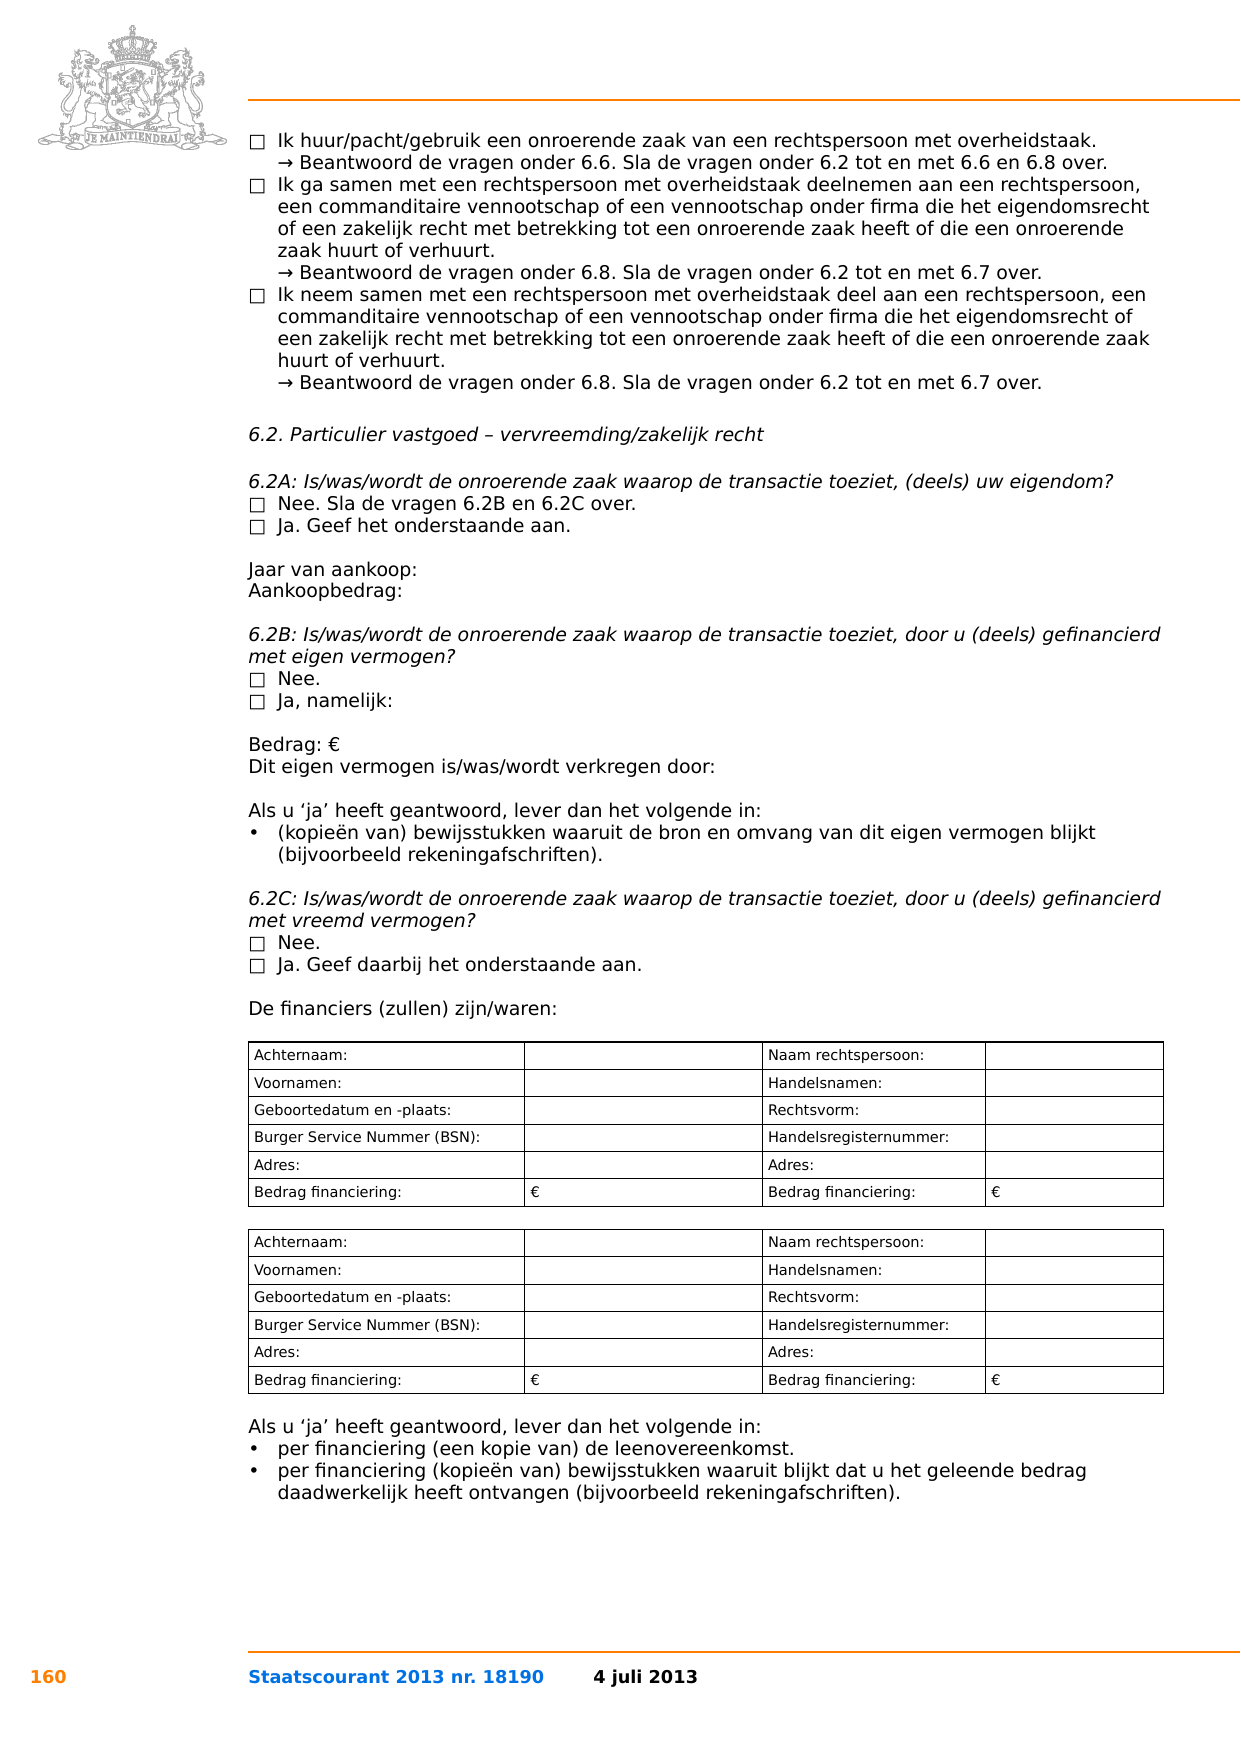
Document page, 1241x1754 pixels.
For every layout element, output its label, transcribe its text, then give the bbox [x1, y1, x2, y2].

table_cell Bedrag financiering: [763, 1367, 985, 1393]
table_cell Handelsnamen: [763, 1070, 985, 1096]
text • (kopieën van) bewijsstukken waaruit de bron en omvang van dit eigen vermogen blijkt (bijvoorbeeld rekeningafschriften). [248, 822, 1163, 866]
table_cell [986, 1125, 1163, 1151]
table_cell Adres: [763, 1152, 985, 1178]
table_cell € [986, 1179, 1163, 1206]
subtitle 6.2A: Is/was/wordt de onroerende zaak waarop de transactie toeziet, (deels) uw eigendom? [248, 471, 1163, 493]
table_cell [986, 1097, 1163, 1123]
table_cell Bedrag financiering: [249, 1367, 524, 1393]
table_cell [525, 1339, 762, 1366]
table_cell Burger Service Nummer (BSN): [249, 1125, 524, 1151]
text □ Ik ga samen met een rechtspersoon met overheidstaak deelnemen aan een rechtspersoon, een commanditaire vennootschap of een vennootschap onder firma die het eigendomsrecht of een zakelijk recht met betrekking tot een onroerende zaak heeft of die een onroerende zaak huurt of verhuurt. [248, 174, 1163, 262]
table_header Achternaam: [249, 1230, 524, 1256]
table_header [986, 1230, 1163, 1256]
text De financiers (zullen) zijn/waren: [248, 997, 1163, 1019]
table_cell [525, 1097, 762, 1123]
table_cell [525, 1312, 762, 1338]
table_cell € [986, 1367, 1163, 1393]
table_cell Adres: [763, 1339, 985, 1366]
text □ Ik huur/pacht/gebruik een onroerende zaak van een rechtspersoon met overheidstaak. [248, 130, 1163, 152]
table_cell Adres: [249, 1152, 524, 1178]
subtitle 6.2B: Is/was/wordt de onroerende zaak waarop de transactie toeziet, door u (deels) gefinancierd met eigen vermogen? [248, 624, 1163, 668]
table_cell Handelsnamen: [763, 1257, 985, 1283]
table_cell Handelsregisternummer: [763, 1312, 985, 1338]
text □ Ja. Geef daarbij het onderstaande aan. [248, 954, 1163, 976]
text → Beantwoord de vragen onder 6.8. Sla de vragen onder 6.2 tot en met 6.7 over. [277, 262, 1163, 284]
text → Beantwoord de vragen onder 6.6. Sla de vragen onder 6.2 tot en met 6.6 en 6.8 over. [277, 152, 1163, 174]
text Als u ‘ja’ heeft geantwoord, lever dan het volgende in: [248, 800, 1163, 822]
table_cell [525, 1070, 762, 1096]
table_cell [525, 1285, 762, 1311]
table_cell Rechtsvorm: [763, 1097, 985, 1123]
text □ Nee. [248, 668, 1163, 690]
table_cell [525, 1125, 762, 1151]
table_cell € [525, 1179, 762, 1206]
table_cell Burger Service Nummer (BSN): [249, 1312, 524, 1338]
text □ Ja, namelijk: [248, 690, 1163, 712]
text Aankoopbedrag: [248, 580, 1163, 602]
table_cell [986, 1152, 1163, 1178]
text Bedrag: € [248, 734, 1163, 756]
text Als u ‘ja’ heeft geantwoord, lever dan het volgende in: [248, 1416, 1163, 1438]
table_cell Rechtsvorm: [763, 1285, 985, 1311]
table_cell [525, 1257, 762, 1283]
text □ Nee. [248, 932, 1163, 954]
table_cell Geboortedatum en -plaats: [249, 1097, 524, 1123]
subtitle 6.2. Particulier vastgoed – vervreemding/zakelijk recht [248, 424, 1163, 446]
table_header [986, 1043, 1163, 1069]
table_header Achternaam: [249, 1043, 524, 1069]
text □ Ik neem samen met een rechtspersoon met overheidstaak deel aan een rechtspersoon, een commanditaire vennootschap of een vennootschap onder firma die het eigendomsrecht of een zakelijk recht met betrekking tot een onroerende zaak heeft of die een onroerende zaak huurt of verhuurt. [248, 284, 1163, 372]
table_cell Bedrag financiering: [763, 1179, 985, 1206]
table_cell Handelsregisternummer: [763, 1125, 985, 1151]
table_cell [986, 1070, 1163, 1096]
table_cell [986, 1257, 1163, 1283]
subtitle 6.2C: Is/was/wordt de onroerende zaak waarop de transactie toeziet, door u (deels) gefinancierd met vreemd vermogen? [248, 888, 1163, 932]
text □ Nee. Sla de vragen 6.2B en 6.2C over. [248, 493, 1163, 514]
table_cell Geboortedatum en -plaats: [249, 1285, 524, 1311]
table_cell [986, 1339, 1163, 1366]
text • per financiering (een kopie van) de leenovereenkomst. [248, 1438, 1163, 1460]
text Dit eigen vermogen is/was/wordt verkregen door: [248, 756, 1163, 778]
text Jaar van aankoop: [248, 558, 1163, 580]
table_cell € [525, 1367, 762, 1393]
text □ Ja. Geef het onderstaande aan. [248, 514, 1163, 537]
table_cell Adres: [249, 1339, 524, 1366]
table_cell Voornamen: [249, 1257, 524, 1283]
table_header [525, 1230, 762, 1256]
table_header Naam rechtspersoon: [763, 1043, 985, 1069]
table_cell Bedrag financiering: [249, 1179, 524, 1206]
table_cell [986, 1312, 1163, 1338]
table_header [525, 1043, 762, 1069]
table_cell Voornamen: [249, 1070, 524, 1096]
table_header Naam rechtspersoon: [763, 1230, 985, 1256]
table_cell [986, 1285, 1163, 1311]
text • per financiering (kopieën van) bewijsstukken waaruit blijkt dat u het geleende bedrag daadwerkelijk heeft ontvangen (bijvoorbeeld rekeningafschriften). [248, 1460, 1163, 1504]
table_cell [525, 1152, 762, 1178]
picture [38, 25, 227, 150]
text → Beantwoord de vragen onder 6.8. Sla de vragen onder 6.2 tot en met 6.7 over. [277, 372, 1163, 394]
